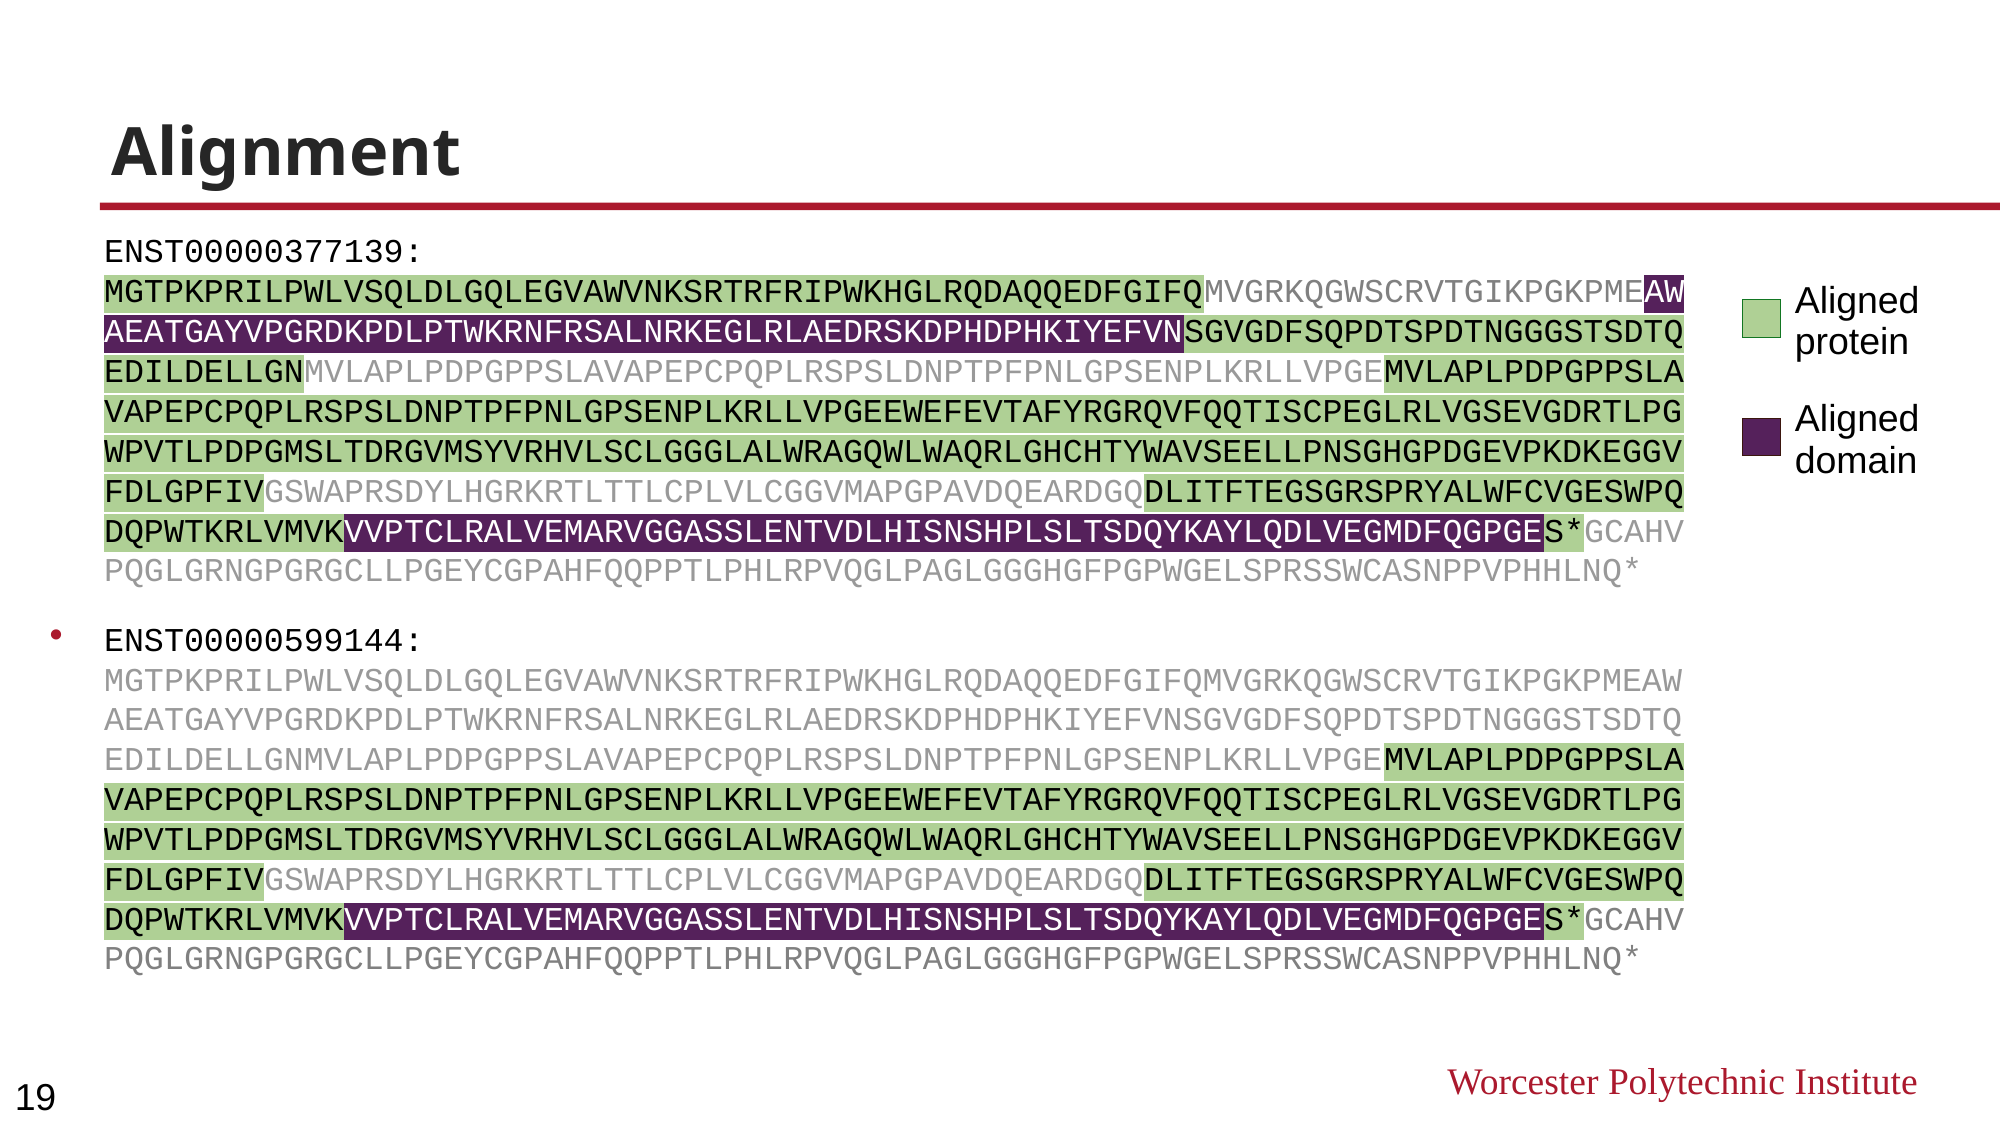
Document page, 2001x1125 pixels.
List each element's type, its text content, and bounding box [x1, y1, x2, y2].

text_box Aligned domain [1780, 385, 1968, 494]
text_box Aligned protein [1780, 267, 1968, 376]
text_box [0, 1069, 202, 1125]
text_box [1742, 418, 1780, 456]
list ENST00000377139: MGTPKPRILPWLVSQLDLGQLEGVAWVNKSRTRFRIPWKHGLRQDAQQEDFGIFQMVGRKQGWSCRVTGIKPGKPMEAWAEATGAYVPGRDKPDLPTWKRNFRSALNRKEGLRLAEDRSKDPHDPHKIYEFVNSGVGDFSQPDTSPDTNGGGSTSDTQEDILDELLGNMVLAPLPDPGPPSLAVAPEPCPQPLRSPSLDNPTPFPNLGPSENPLKRLLVPGEMVLAPLPDPGPPSLAVAPEPCPQPLRSPSLDNPTPFPNLGPSENPLKRLLVPGEEWEFEVTAFYRGRQVFQQTISCPEGLRLVGSEVGDRTLPGWPVTLPDPGMSLTDRGVMSYVRHVLSCLGGGLALWRAGQWLWAQRLGHCHTYWAVSEELLPNSGHGPDGEVPKDKEGGVFDLGPFIVGSWAPRSDYLHGRKRTLTTLCPLVLCGGVMAPGPAVDQEARDGQDLITFTEGSGRSPRYALWFCVGESWPQDQPWTKRLVMVKVVPTCLRALVEMARVGGASSLENTVDLHISNSHPLSLTSDQYKAYLQDLVEGMDFQGPGES*GCAHVPQGLGRNGPGRGCLLPGEYCGPAHFQQPPTLPHLRPVQGLPAGLGGGHGFPGPWGELSPRSSWCASNPPVPHHLNQ* ENST00000599144: MGTPKPRILPWLVSQLDLGQLEGVAWVNKSRTRFRIPWKHGLRQDAQQEDFGIFQMVGRKQGWSCRVTGIKPGKPMEAWAEATGAYVPGRDKPDLPTWKRNFRSALNRKEGLRLAEDRSKDPHDPHKIYEFVNSGVGDFSQPDTSPDTNGGGSTSDTQEDILDELLGNMVLAPLPDPGPPSLAVAPEPCPQPLRSPSLDNPTPFPNLGPSENPLKRLLVPGEMVLAPLPDPGPPSLAVAPEPCPQPLRSPSLDNPTPFPNLGPSENPLKRLLVPGEEWEFEVTAFYRGRQVFQQTISCPEGLRLVGSEVGDRTLPGWPVTLPDPGMSLTDRGVMSYVRHVLSCLGGGLALWRAGQWLWAQRLGHCHTYWAVSEELLPNSGHGPDGEVPKDKEGGVFDLGPFIVGSWAPRSDYLHGRKRTLTTLCPLVLCGGVMAPGPAVDQEARDGQDLITFTEGSGRSPRYALWFCVGESWPQDQPWTKRLVMVKVVPTCLRALVEMARVGGASSLENTVDLHISNSHPLSLTSDQYKAYLQDLVEGMDFQGPGES*GCAHVPQGLGRNGPGRGCLLPGEYCGPAHFQQPPTLPHLRPVQGLPAGLGGGHGFPGPWGELSPRSSWCASNPPVPHHLNQ* [33, 229, 1688, 1047]
text_box [1742, 299, 1780, 338]
title Alignment [111, 118, 1837, 189]
